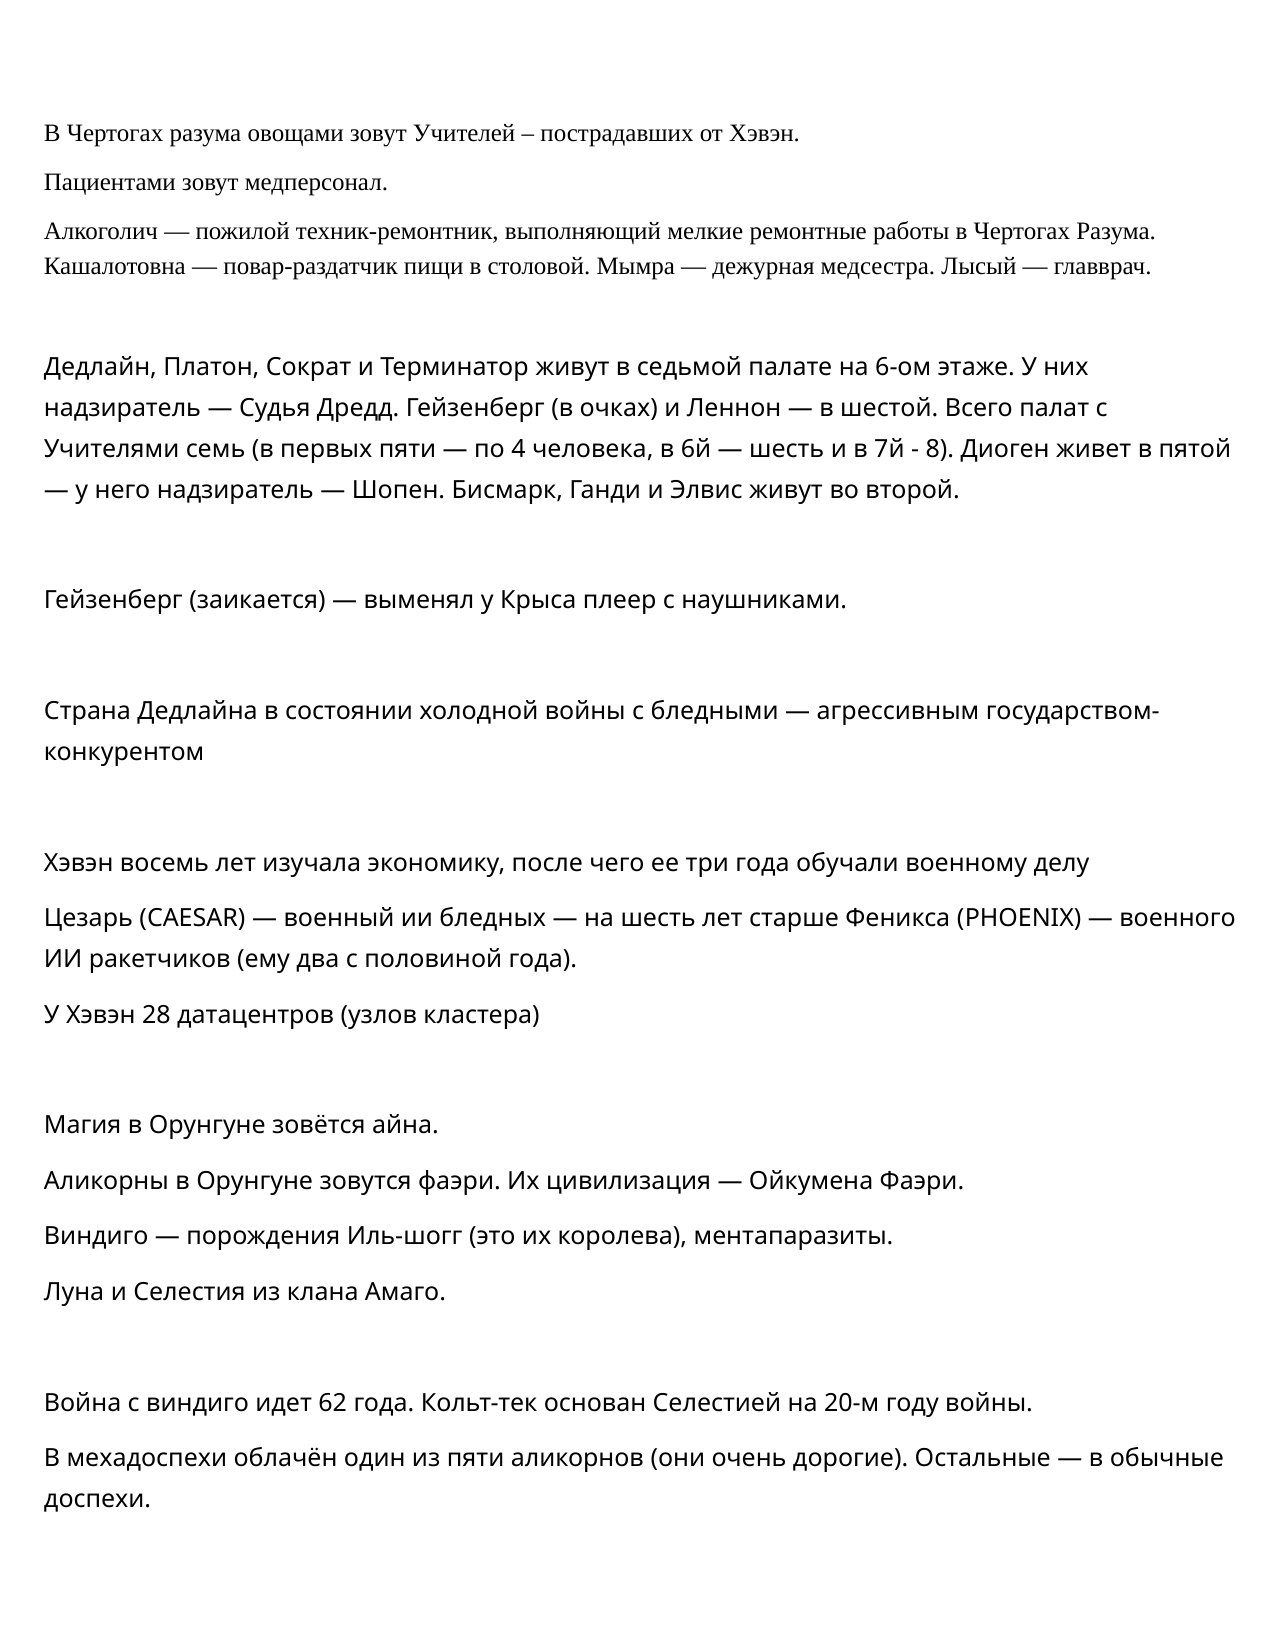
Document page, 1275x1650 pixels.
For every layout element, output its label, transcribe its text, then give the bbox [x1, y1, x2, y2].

text Алкоголич — пожилой техник-ремонтник, выполняющий мелкие ремонтные работы в Чертогах Разума. Кашалотовна — повар-раздатчик пищи в столовой. Мымра — дежурная медсестра. Лысый — главврач. [44, 216, 1236, 279]
text У Хэвэн 28 датацентров (узлов кластера) [44, 996, 1236, 1030]
text Война с виндиго идет 62 года. Кольт-тек основан Селестией на 20-м году войны. [44, 1384, 1236, 1418]
text В Чертогах разума овощами зовут Учителей – пострадавших от Хэвэн. [44, 118, 1236, 147]
text Магия в Орунгуне зовётся айна. [44, 1107, 1236, 1141]
text Страна Дедлайна в состоянии холодной войны с бледными — агрессивным государством-конкурентом [44, 693, 1236, 768]
text Виндиго — порождения Иль-шогг (это их королева), ментапаразиты. [44, 1218, 1236, 1252]
text Луна и Селестия из клана Амаго. [44, 1273, 1236, 1307]
text Пациентами зовут медперсонал. [44, 167, 1236, 196]
text Аликорны в Орунгуне зовутся фаэри. Их цивилизация — Ойкумена Фаэри. [44, 1163, 1236, 1197]
text Цезарь (CAESAR) — военный ии бледных — на шесть лет старше Феникса (PHOENIX) — военного ИИ ракетчиков (ему два с половиной года). [44, 900, 1236, 975]
text Хэвэн восемь лет изучала экономику, после чего ее три года обучали военному делу [44, 845, 1236, 879]
text В мехадоспехи облачён один из пяти аликорнов (они очень дорогие). Остальные — в обычные доспехи. [44, 1440, 1236, 1514]
text Дедлайн, Платон, Сократ и Терминатор живут в седьмой палате на 6-ом этаже. У них надзиратель — Судья Дредд. Гейзенберг (в очках) и Леннон — в шестой. Всего палат с Учителями семь (в первых пяти — по 4 человека, в 6й — шесть и в 7й - 8). Диоген живет в пятой — у него надзиратель — Шопен. Бисмарк, Ганди и Элвис живут во второй. [44, 349, 1236, 505]
text Гейзенберг (заикается) — выменял у Крыса плеер с наушниками. [44, 582, 1236, 616]
